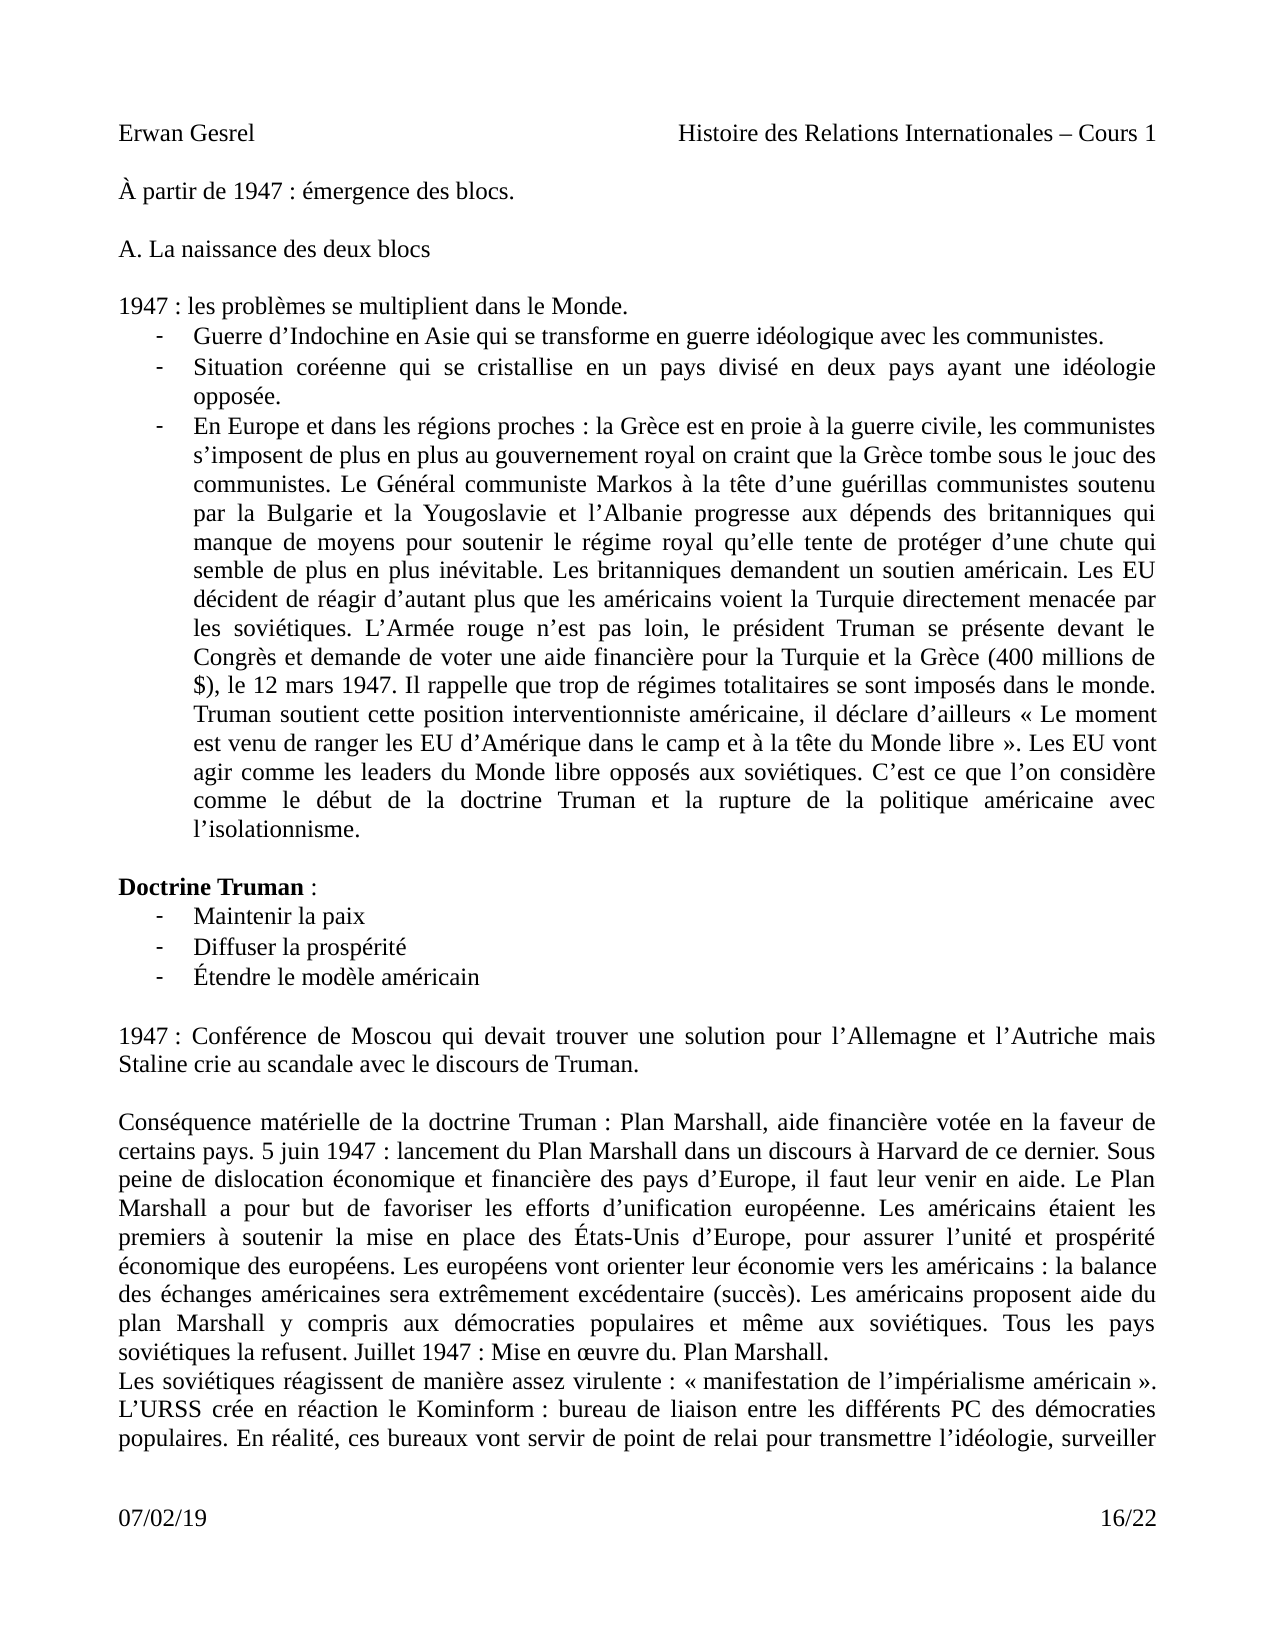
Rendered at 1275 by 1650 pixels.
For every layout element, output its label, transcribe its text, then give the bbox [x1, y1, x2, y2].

list Étendre le modèle américain [156, 961, 1157, 992]
list Situation coréenne qui se cristallise en un pays divisé en deux pays ayant une idéologie opposée. [156, 351, 1157, 410]
text A. La naissance des deux blocs [118, 234, 1157, 263]
list Guerre d’Indochine en Asie qui se transforme en guerre idéologique avec les communistes. [156, 320, 1157, 351]
text 1947 : les problèmes se multiplient dans le Monde. [118, 291, 1157, 320]
text Les soviétiques réagissent de manière assez virulente : « manifestation de l’impérialisme américain ». L’URSS crée en réaction le Kominform : bureau de liaison entre les différents PC des démocraties populaires. En réalité, ces bureaux vont servir de point de relai pour transmettre l’idéologie, surveiller [118, 1366, 1157, 1452]
text 1947 : Conférence de Moscou qui devait trouver une solution pour l’Allemagne et l’Autriche mais Staline crie au scandale avec le discours de Truman. [118, 1021, 1157, 1078]
text Conséquence matérielle de la doctrine Truman : Plan Marshall, aide financière votée en la faveur de certains pays. 5 juin 1947 : lancement du Plan Marshall dans un discours à Harvard de ce dernier. Sous peine de dislocation économique et financière des pays d’Europe, il faut leur venir en aide. Le Plan Marshall a pour but de favoriser les efforts d’unification européenne. Les américains étaient les premiers à soutenir la mise en place des États-Unis d’Europe, pour assurer l’unité et prospérité économique des européens. Les européens vont orienter leur économie vers les américains : la balance des échanges américaines sera extrêmement excédentaire (succès). Les américains proposent aide du plan Marshall y compris aux démocraties populaires et même aux soviétiques. Tous les pays soviétiques la refusent. Juillet 1947 : Mise en œuvre du. Plan Marshall. [118, 1107, 1157, 1366]
list Maintenir la paix [156, 900, 1157, 931]
text À partir de 1947 : émergence des blocs. [118, 176, 1157, 205]
list Diffuser la prospérité [156, 931, 1157, 961]
list En Europe et dans les régions proches : la Grèce est en proie à la guerre civile, les communistes s’imposent de plus en plus au gouvernement royal on craint que la Grèce tombe sous le jouc des communistes. Le Général communiste Markos à la tête d’une guérillas communistes soutenu par la Bulgarie et la Yougoslavie et l’Albanie progresse aux dépends des britanniques qui manque de moyens pour soutenir le régime royal qu’elle tente de protéger d’une chute qui semble de plus en plus inévitable. Les britanniques demandent un soutien américain. Les EU décident de réagir d’autant plus que les américains voient la Turquie directement menacée par les soviétiques. L’Armée rouge n’est pas loin, le président Truman se présente devant le Congrès et demande de voter une aide financière pour la Turquie et la Grèce (400 millions de $), le 12 mars 1947. Il rappelle que trop de régimes totalitaires se sont imposés dans le monde. Truman soutient cette position interventionniste américaine, il déclare d’ailleurs « Le moment est venu de ranger les EU d’Amérique dans le camp et à la tête du Monde libre ». Les EU vont agir comme les leaders du Monde libre opposés aux soviétiques. C’est ce que l’on considère comme le début de la doctrine Truman et la rupture de la politique américaine avec l’isolationnisme. [156, 410, 1157, 843]
text Doctrine Truman : [118, 872, 1157, 900]
